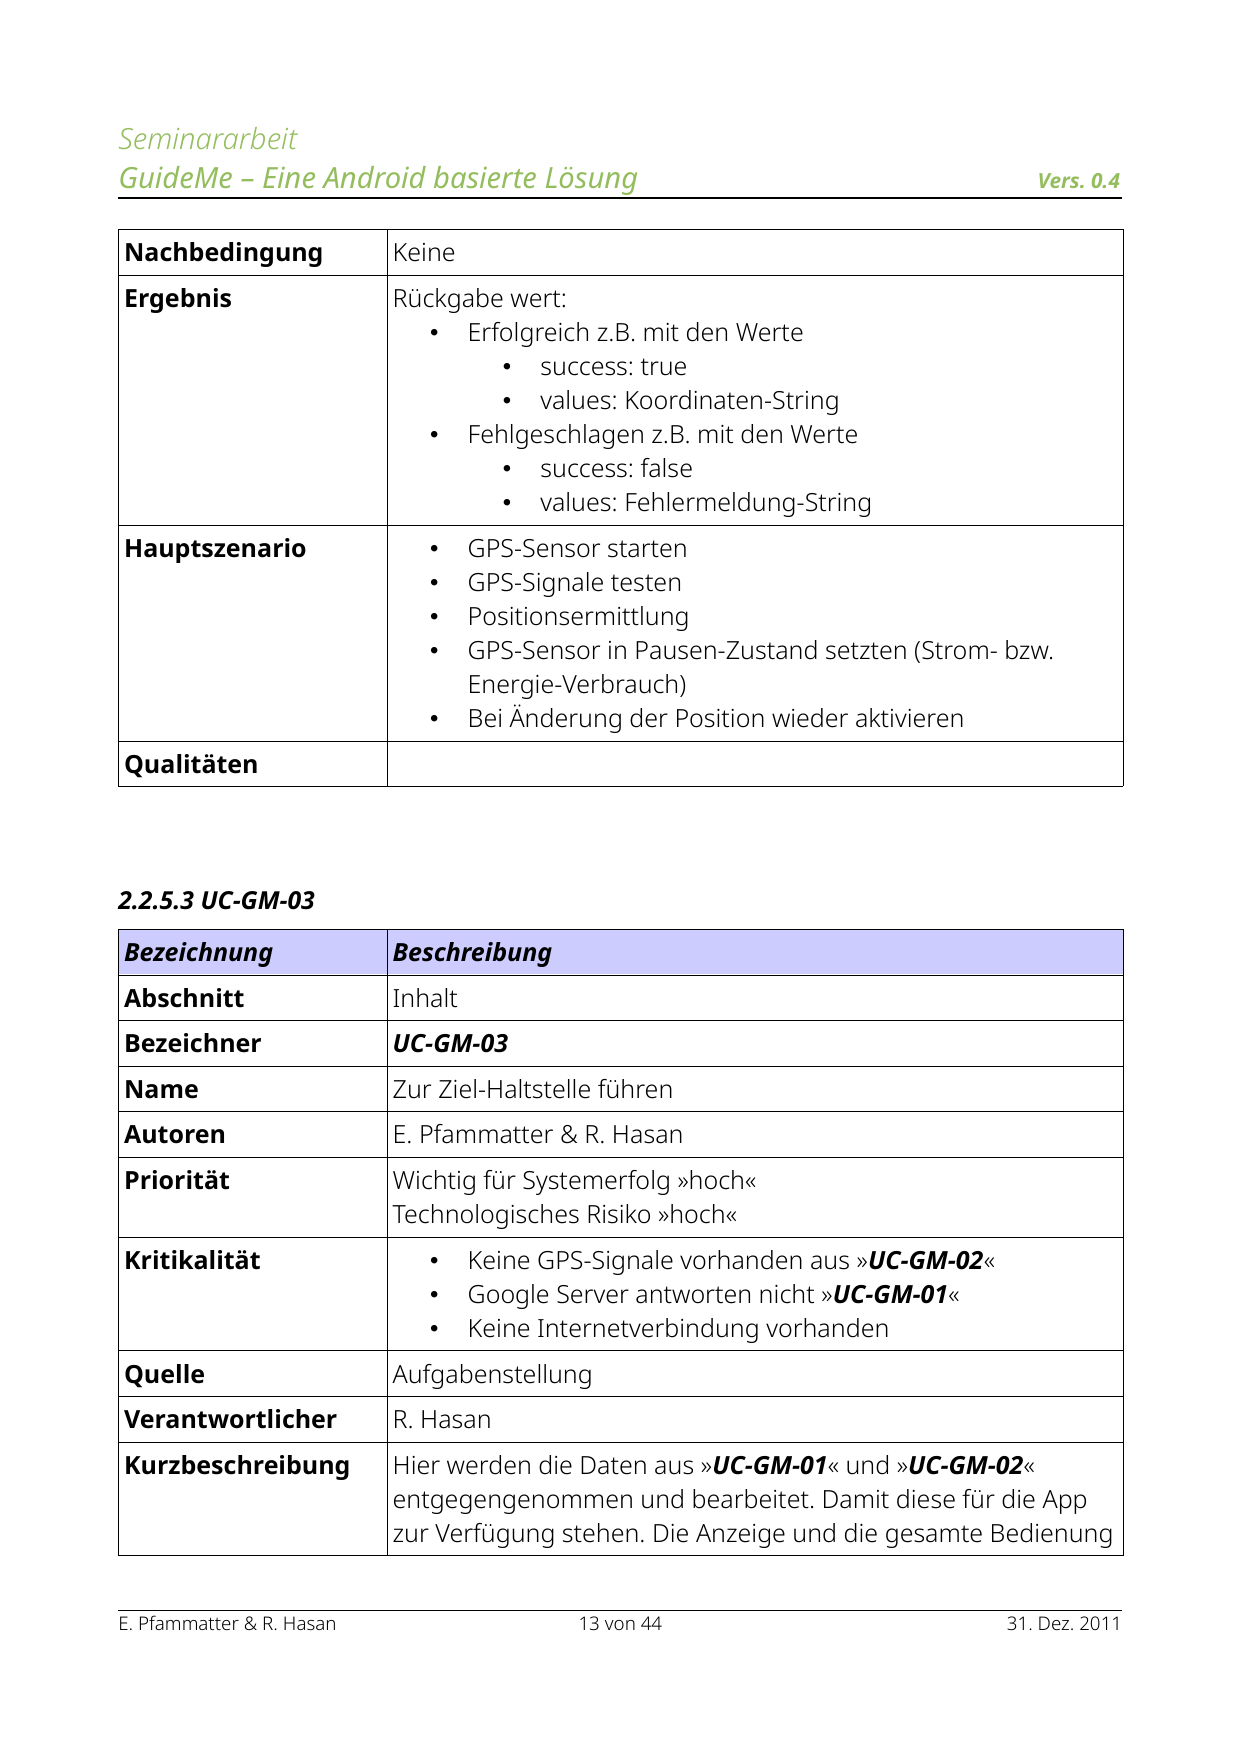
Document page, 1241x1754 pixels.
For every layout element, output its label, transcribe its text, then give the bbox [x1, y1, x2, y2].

table_cell E. Pfammatter & R. Hasan [388, 1112, 1123, 1157]
table_cell Priorität [119, 1158, 387, 1237]
table_cell Inhalt [388, 976, 1123, 1020]
table_cell Zur Ziel-Haltstelle führen [388, 1067, 1123, 1111]
table_cell Hauptszenario [119, 526, 387, 741]
table_cell GPS-Sensor starten GPS-Signale testen Positionsermittlung GPS-Sensor in Pausen-Zustand setzten (Strom- bzw. Energie-Verbrauch) Bei Änderung der Position wieder aktivieren [388, 526, 1123, 741]
table_cell Verantwortlicher [119, 1397, 387, 1442]
table_header Bezeichnung [119, 930, 387, 974]
table_cell UC-GM-03 [388, 1021, 1123, 1066]
table_cell Ergebnis [119, 276, 387, 525]
table_cell Keine GPS-Signale vorhanden aus »UC-GM-02« Google Server antworten nicht »UC-GM-01« Keine Internetverbindung vorhanden [388, 1238, 1123, 1350]
table_cell Rückgabe wert: Erfolgreich z.B. mit den Werte success: true values: Koordinaten-String Fehlgeschlagen z.B. mit den Werte success: false values: Fehlermeldung-String [388, 276, 1123, 525]
table_cell Aufgabenstellung [388, 1351, 1123, 1396]
table_cell R. Hasan [388, 1397, 1123, 1442]
table_cell Kurzbeschreibung [119, 1443, 387, 1555]
table_header Beschreibung [388, 930, 1123, 974]
table_cell Bezeichner [119, 1021, 387, 1066]
table_cell [388, 742, 1123, 786]
table_cell Keine [388, 230, 1123, 275]
table_cell Qualitäten [119, 742, 387, 786]
table_cell Nachbedingung [119, 230, 387, 275]
table_cell Autoren [119, 1112, 387, 1157]
table_cell Quelle [119, 1351, 387, 1396]
table_cell Abschnitt [119, 976, 387, 1020]
table_cell Wichtig für Systemerfolg »hoch« Technologisches Risiko »hoch« [388, 1158, 1123, 1237]
subtitle 2.2.5.3 UC-GM-03 [118, 883, 1122, 916]
table_cell Name [119, 1067, 387, 1111]
table_cell Hier werden die Daten aus »UC-GM-01« und »UC-GM-02« entgegengenommen und bearbeitet. Damit diese für die App zur Verfügung stehen. Die Anzeige und die gesamte Bedienung [388, 1443, 1123, 1555]
table_cell Kritikalität [119, 1238, 387, 1350]
